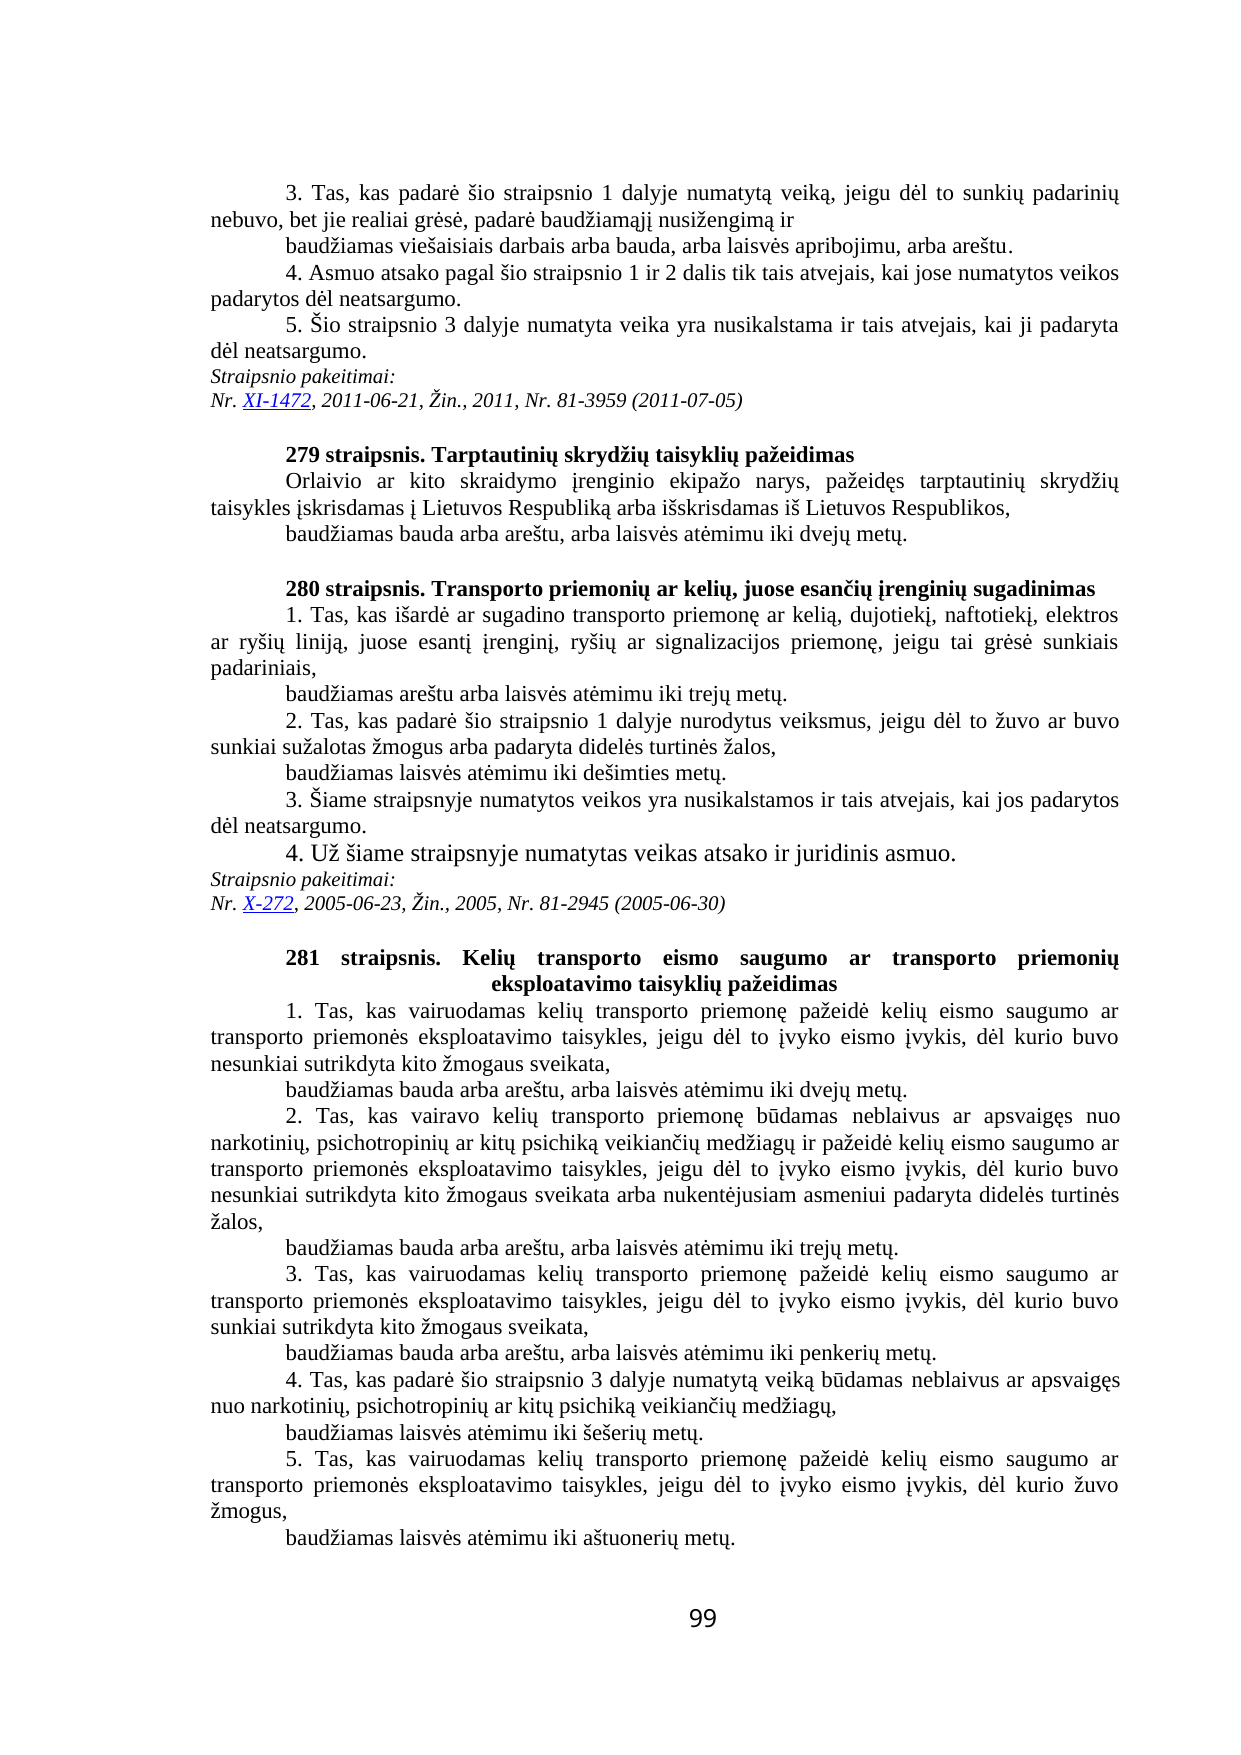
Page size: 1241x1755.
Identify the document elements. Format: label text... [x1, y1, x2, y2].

text 279 straipsnis. Tarptautinių skrydžių taisyklių pažeidimas [210, 441, 1120, 467]
text baudžiamas viešaisiais darbais arba bauda, arba laisvės apribojimu, arba areštu. [210, 232, 1120, 258]
text 3. Tas, kas vairuodamas kelių transporto priemonę pažeidė kelių eismo saugumo ar transporto priemonės eksploatavimo taisykles, jeigu dėl to įvyko eismo įvykis, dėl kurio buvo sunkiai sutrikdyta kito žmogaus sveikata, [210, 1260, 1120, 1339]
text 1. Tas, kas vairuodamas kelių transporto priemonę pažeidė kelių eismo saugumo ar transporto priemonės eksploatavimo taisykles, jeigu dėl to įvyko eismo įvykis, dėl kurio buvo nesunkiai sutrikdyta kito žmogaus sveikata, [210, 997, 1120, 1076]
text baudžiamas bauda arba areštu, arba laisvės atėmimu iki penkerių metų. [210, 1339, 1120, 1366]
text 3. Šiame straipsnyje numatytos veikos yra nusikalstamos ir tais atvejais, kai jos padarytos dėl neatsargumo. [210, 786, 1120, 838]
text baudžiamas bauda arba areštu, arba laisvės atėmimu iki dvejų metų. [210, 1076, 1120, 1102]
text baudžiamas bauda arba areštu, arba laisvės atėmimu iki trejų metų. [210, 1234, 1120, 1260]
text 2. Tas, kas vairavo kelių transporto priemonę būdamas neblaivus ar apsvaigęs nuo narkotinių, psichotropinių ar kitų psichiką veikiančių medžiagų ir pažeidė kelių eismo saugumo ar transporto priemonės eksploatavimo taisykles, jeigu dėl to įvyko eismo įvykis, dėl kurio buvo nesunkiai sutrikdyta kito žmogaus sveikata arba nukentėjusiam asmeniui padaryta didelės turtinės žalos, [210, 1102, 1120, 1234]
text 4. Asmuo atsako pagal šio straipsnio 1 ir 2 dalis tik tais atvejais, kai jose numatytos veikos padarytos dėl neatsargumo. [210, 258, 1120, 311]
text Nr. XI-1472, 2011-06-21, Žin., 2011, Nr. 81-3959 (2011-07-05) [210, 388, 1120, 412]
text 2. Tas, kas padarė šio straipsnio 1 dalyje nurodytus veiksmus, jeigu dėl to žuvo ar buvo sunkiai sužalotas žmogus arba padaryta didelės turtinės žalos, [210, 707, 1120, 759]
text Nr. X-272, 2005-06-23, Žin., 2005, Nr. 81-2945 (2005-06-30) [210, 891, 1120, 915]
text Straipsnio pakeitimai: [210, 364, 1120, 388]
text Orlaivio ar kito skraidymo įrenginio ekipažo narys, pažeidęs tarptautinių skrydžių taisykles įskrisdamas į Lietuvos Respubliką arba išskrisdamas iš Lietuvos Respublikos, [210, 467, 1120, 520]
text baudžiamas laisvės atėmimu iki aštuonerių metų. [210, 1524, 1120, 1550]
text 5. Tas, kas vairuodamas kelių transporto priemonę pažeidė kelių eismo saugumo ar transporto priemonės eksploatavimo taisykles, jeigu dėl to įvyko eismo įvykis, dėl kurio žuvo žmogus, [210, 1445, 1120, 1524]
text 4. Tas, kas padarė šio straipsnio 3 dalyje numatytą veiką būdamas neblaivus ar apsvaigęs nuo narkotinių, psichotropinių ar kitų psichiką veikiančių medžiagų, [210, 1366, 1120, 1418]
text Straipsnio pakeitimai: [210, 867, 1120, 891]
text 1. Tas, kas išardė ar sugadino transporto priemonę ar kelią, dujotiekį, naftotiekį, elektros ar ryšių liniją, juose esantį įrenginį, ryšių ar signalizacijos priemonę, jeigu tai grėsė sunkiais padariniais, [210, 601, 1120, 680]
text 3. Tas, kas padarė šio straipsnio 1 dalyje numatytą veiką, jeigu dėl to sunkių padarinių nebuvo, bet jie realiai grėsė, padarė baudžiamąjį nusižengimą ir [210, 179, 1120, 232]
text baudžiamas bauda arba areštu, arba laisvės atėmimu iki dvejų metų. [210, 520, 1120, 546]
text 281 straipsnis. Kelių transporto eismo saugumo ar transporto priemonių eksploatavimo taisyklių pažeidimas [285, 944, 1120, 997]
text baudžiamas laisvės atėmimu iki dešimties metų. [210, 759, 1120, 786]
text baudžiamas areštu arba laisvės atėmimu iki trejų metų. [210, 680, 1120, 707]
text 280 straipsnis. Transporto priemonių ar kelių, juose esančių įrenginių sugadinimas [285, 575, 1120, 601]
text baudžiamas laisvės atėmimu iki šešerių metų. [210, 1418, 1120, 1445]
text 4. Už šiame straipsnyje numatytas veikas atsako ir juridinis asmuo. [210, 838, 1120, 867]
text 5. Šio straipsnio 3 dalyje numatyta veika yra nusikalstama ir tais atvejais, kai ji padaryta dėl neatsargumo. [210, 311, 1120, 364]
